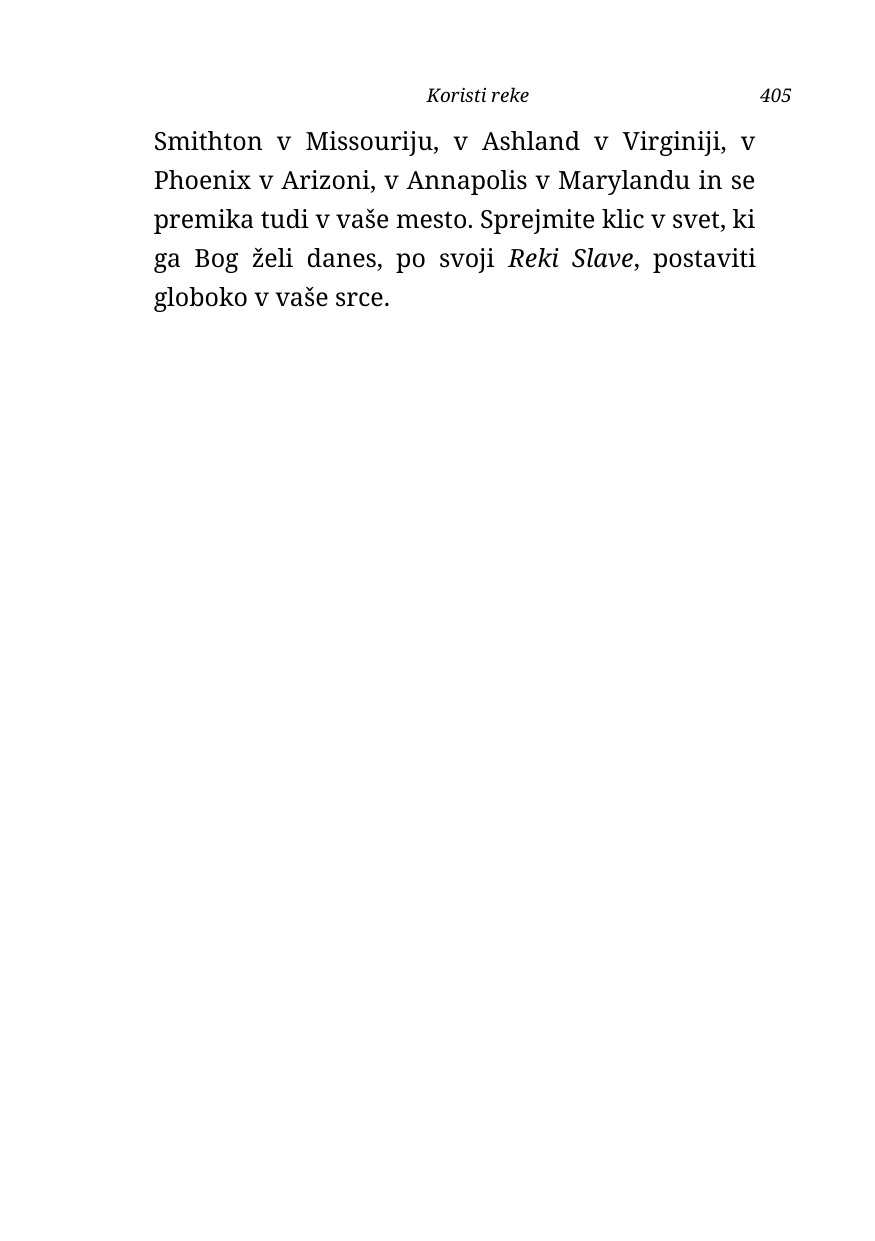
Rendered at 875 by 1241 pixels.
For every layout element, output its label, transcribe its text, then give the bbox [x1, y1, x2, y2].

text Smithton v Missouriju, v Ashland v Virginiji, v Phoenix v Arizoni, v Annapolis v Marylandu in se premika tudi v vaše mesto. Sprejmite klic v svet, ki ga Bog želi danes, po svoji Reki Slave, postaviti globoko v vaše srce. [153, 123, 756, 314]
